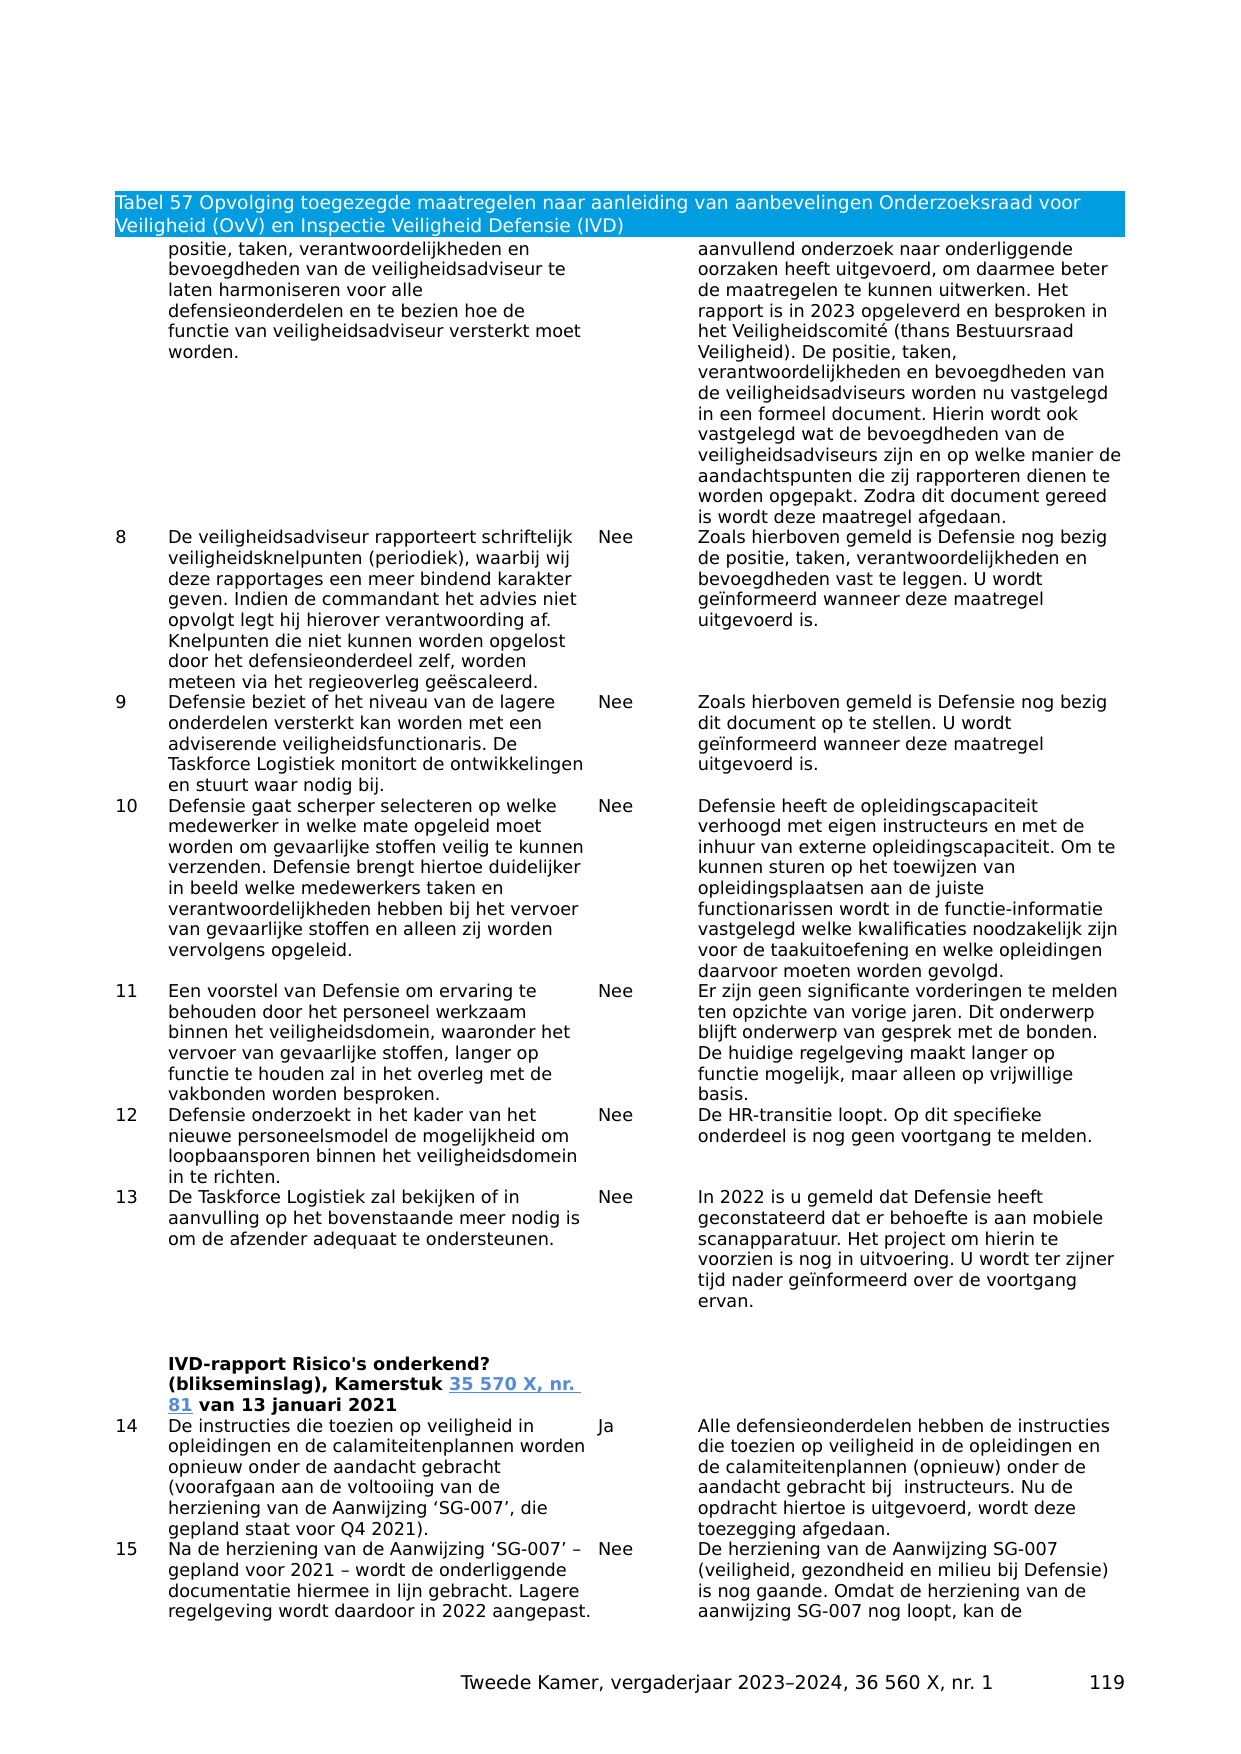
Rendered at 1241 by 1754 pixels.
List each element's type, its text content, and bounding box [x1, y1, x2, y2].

table_cell [595, 1354, 695, 1416]
table_cell 13 [115, 1188, 165, 1354]
table_cell Defensie onderzoekt in het kader van het nieuwe personeelsmodel de mogelijkheid om loopbaansporen binnen het veiligheidsdomein in te richten. [165, 1105, 595, 1187]
table_cell Zoals hierboven gemeld is Defensie nog bezig dit document op te stellen. U wordt geïnformeerd wanneer deze maatregel uitgevoerd is. [695, 693, 1125, 796]
table_cell aanvullend onderzoek naar onderliggende oorzaken heeft uitgevoerd, om daarmee beter de maatregelen te kunnen uitwerken. Het rapport is in 2023 opgeleverd en besproken in het Veiligheidscomité (thans Bestuursraad Veiligheid). De positie, taken, verantwoordelijkheden en bevoegdheden van de veiligheidsadviseurs worden nu vastgelegd in een formeel document. Hierin wordt ook vastgelegd wat de bevoegdheden van de veiligheidsadviseurs zijn en op welke manier de aandachtspunten die zij rapporteren dienen te worden opgepakt. Zodra dit document gereed is wordt deze maatregel afgedaan. [695, 239, 1125, 527]
table_cell Nee [595, 981, 695, 1105]
table_cell Nee [595, 693, 695, 796]
table_cell Ja [595, 1416, 695, 1539]
table_cell 12 [115, 1105, 165, 1187]
table_cell Nee [595, 1105, 695, 1187]
table_cell 10 [115, 796, 165, 981]
table_cell Nee [595, 1188, 695, 1354]
table_cell De veiligheidsadviseur rapporteert schriftelijk veiligheidsknelpunten (periodiek), waarbij wij deze rapportages een meer bindend karakter geven. Indien de commandant het advies niet opvolgt legt hij hierover verantwoording af. Knelpunten die niet kunnen worden opgelost door het defensieonderdeel zelf, worden meteen via het regieoverleg geëscaleerd. [165, 528, 595, 692]
table_cell Nee [595, 1539, 695, 1622]
table_cell Een voorstel van Defensie om ervaring te behouden door het personeel werkzaam binnen het veiligheidsdomein, waaronder het vervoer van gevaarlijke stoffen, langer op functie te houden zal in het overleg met de vakbonden worden besproken. [165, 981, 595, 1105]
table_cell 11 [115, 981, 165, 1105]
table_cell 15 [115, 1539, 165, 1622]
table_cell [115, 1354, 165, 1416]
table_cell [115, 239, 165, 527]
table_cell De herziening van de Aanwijzing SG-007 (veiligheid, gezondheid en milieu bij Defensie) is nog gaande. Omdat de herziening van de aanwijzing SG-007 nog loopt, kan de [695, 1539, 1125, 1622]
table_cell Defensie beziet of het niveau van de lagere onderdelen versterkt kan worden met een adviserende veiligheidsfunctionaris. De Taskforce Logistiek monitort de ontwikkelingen en stuurt waar nodig bij. [165, 693, 595, 796]
table_cell 8 [115, 528, 165, 692]
table_cell Na de herziening van de Aanwijzing ‘SG-007’ – gepland voor 2021 – wordt de onderliggende documentatie hiermee in lijn gebracht. Lagere regelgeving wordt daardoor in 2022 aangepast. [165, 1539, 595, 1622]
table_cell 14 [115, 1416, 165, 1539]
table_cell positie, taken, verantwoordelijkheden en bevoegdheden van de veiligheidsadviseur te laten harmoniseren voor alle defensieonderdelen en te bezien hoe de functie van veiligheidsadviseur versterkt moet worden. [165, 239, 595, 527]
table_cell [695, 1354, 1125, 1416]
table_cell De HR-transitie loopt. Op dit specifieke onderdeel is nog geen voortgang te melden. [695, 1105, 1125, 1187]
table_cell Alle defensieonderdelen hebben de instructies die toezien op veiligheid in de opleidingen en de calamiteitenplannen (opnieuw) onder de aandacht gebracht bij instructeurs. Nu de opdracht hiertoe is uitgevoerd, wordt deze toezegging afgedaan. [695, 1416, 1125, 1539]
table_cell Nee [595, 796, 695, 981]
table_cell IVD-rapport Risico's onderkend? (blikseminslag), Kamerstuk 35 570 X, nr. 81 van 13 januari 2021 [165, 1354, 595, 1416]
table_cell De Taskforce Logistiek zal bekijken of in aanvulling op het bovenstaande meer nodig is om de afzender adequaat te ondersteunen. [165, 1188, 595, 1354]
table_cell [595, 239, 695, 527]
table_cell Er zijn geen significante vorderingen te melden ten opzichte van vorige jaren. Dit onderwerp blijft onderwerp van gesprek met de bonden. De huidige regelgeving maakt langer op functie mogelijk, maar alleen op vrijwillige basis. [695, 981, 1125, 1105]
table_cell Nee [595, 528, 695, 692]
table_cell Defensie gaat scherper selecteren op welke medewerker in welke mate opgeleid moet worden om gevaarlijke stoffen veilig te kunnen verzenden. Defensie brengt hiertoe duidelijker in beeld welke medewerkers taken en verantwoordelijkheden hebben bij het vervoer van gevaarlijke stoffen en alleen zij worden vervolgens opgeleid. [165, 796, 595, 981]
table_cell 9 [115, 693, 165, 796]
table_cell De instructies die toezien op veiligheid in opleidingen en de calamiteitenplannen worden opnieuw onder de aandacht gebracht (voorafgaan aan de voltooiing van de herziening van de Aanwijzing ‘SG-007’, die gepland staat voor Q4 2021). [165, 1416, 595, 1539]
table_cell Defensie heeft de opleidingscapaciteit verhoogd met eigen instructeurs en met de inhuur van externe opleidingscapaciteit. Om te kunnen sturen op het toewijzen van opleidingsplaatsen aan de juiste functionarissen wordt in de functie-informatie vastgelegd welke kwalificaties noodzakelijk zijn voor de taakuitoefening en welke opleidingen daarvoor moeten worden gevolgd. [695, 796, 1125, 981]
table_cell In 2022 is u gemeld dat Defensie heeft geconstateerd dat er behoefte is aan mobiele scanapparatuur. Het project om hierin te voorzien is nog in uitvoering. U wordt ter zijner tijd nader geïnformeerd over de voortgang ervan. [695, 1188, 1125, 1354]
table_cell Zoals hierboven gemeld is Defensie nog bezig de positie, taken, verantwoordelijkheden en bevoegdheden vast te leggen. U wordt geïnformeerd wanneer deze maatregel uitgevoerd is. [695, 528, 1125, 692]
